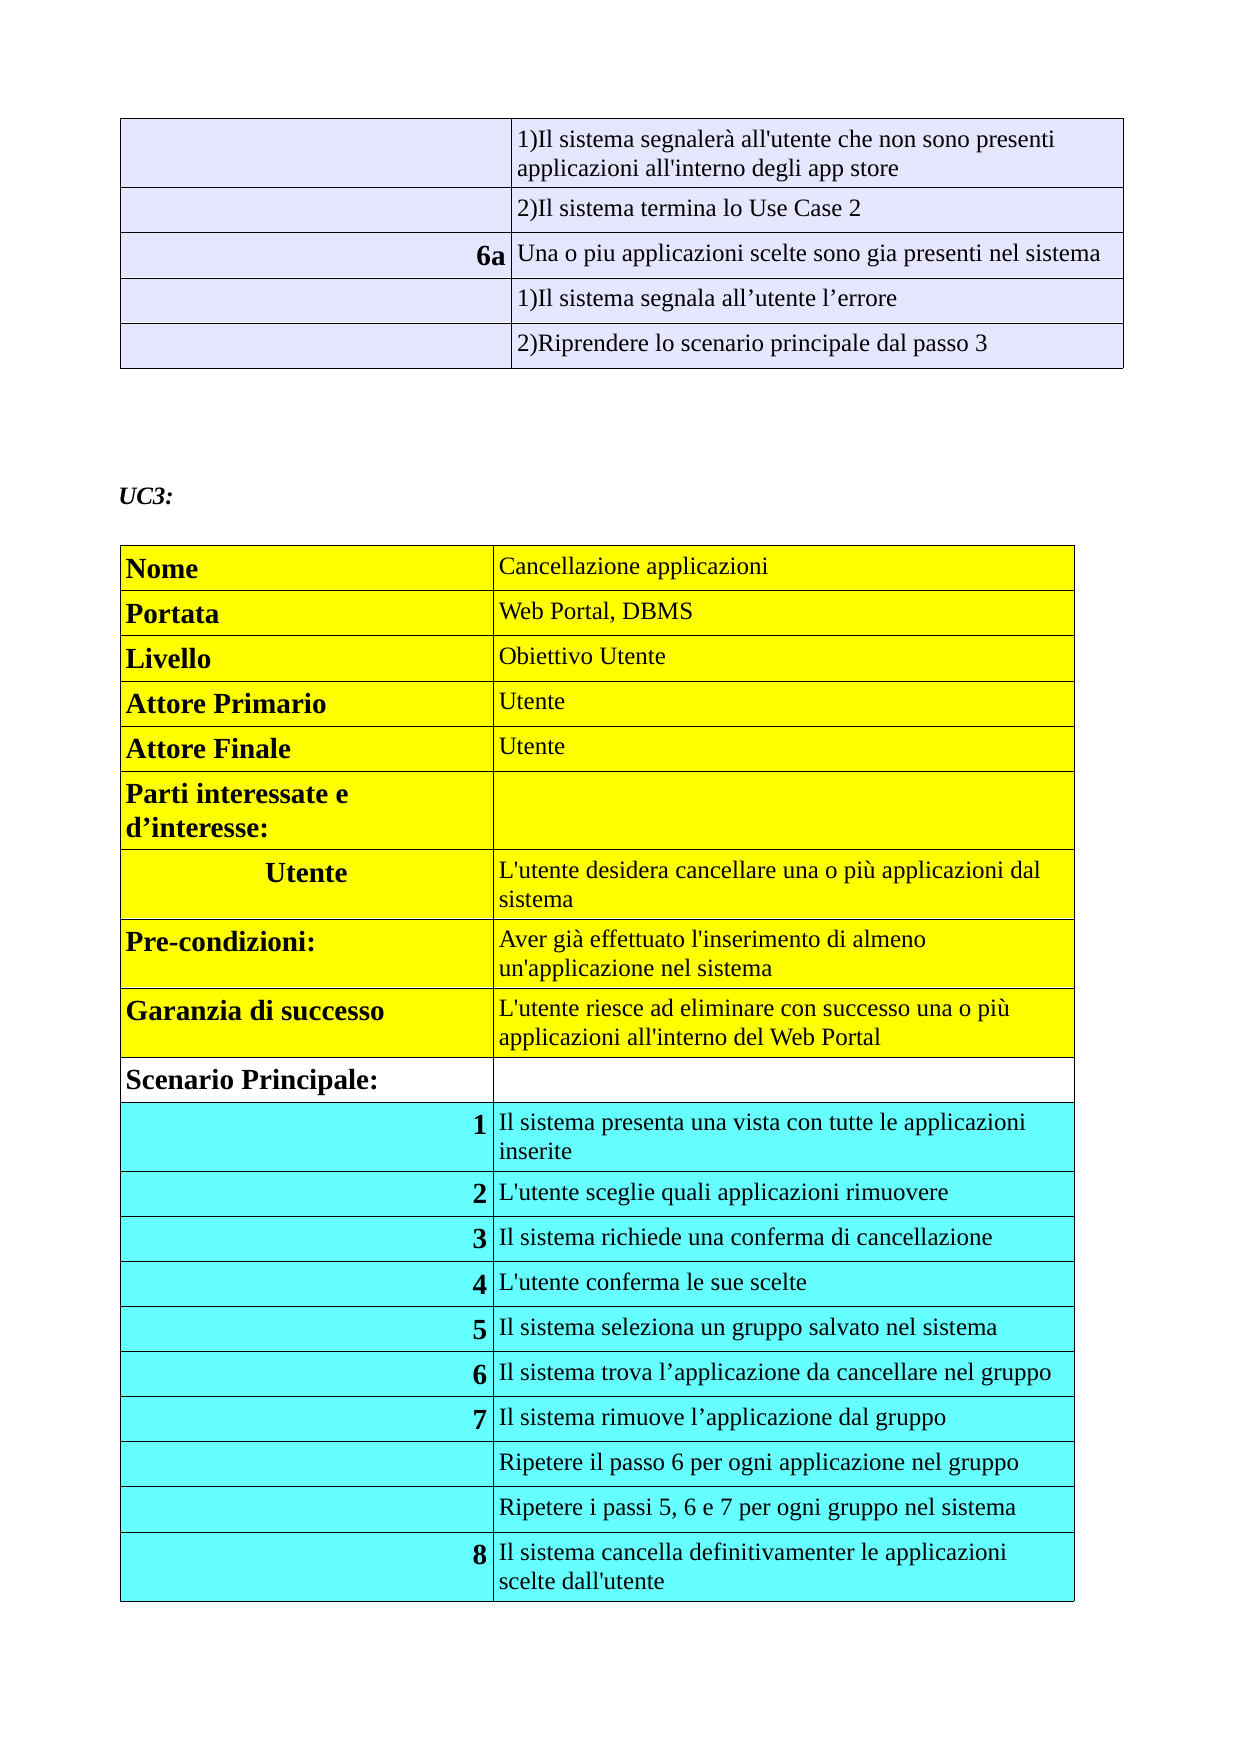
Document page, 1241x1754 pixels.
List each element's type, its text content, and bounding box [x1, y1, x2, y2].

table_cell Web Portal, DBMS [494, 591, 1074, 635]
table_cell [121, 1487, 493, 1532]
table_cell Una o piu applicazioni scelte sono gia presenti nel sistema [512, 233, 1123, 277]
table_cell Obiettivo Utente [494, 636, 1074, 681]
table_cell Il sistema trova l’applicazione da cancellare nel gruppo [494, 1352, 1074, 1396]
table_cell 8 [121, 1533, 493, 1601]
table_cell 2)Riprendere lo scenario principale dal passo 3 [512, 324, 1123, 368]
table_cell [121, 279, 511, 322]
table_cell Scenario Principale: [121, 1058, 493, 1102]
table_cell 7 [121, 1397, 493, 1441]
table_cell L'utente desidera cancellare una o più applicazioni dal sistema [494, 850, 1074, 918]
subtitle UC3: [118, 481, 1122, 510]
table_cell Il sistema richiede una conferma di cancellazione [494, 1217, 1074, 1261]
table_cell L'utente riesce ad eliminare con successo una o più applicazioni all'interno del Web Portal [494, 989, 1074, 1057]
table_cell 2)Il sistema termina lo Use Case 2 [512, 188, 1123, 232]
table_cell L'utente conferma le sue scelte [494, 1262, 1074, 1306]
table_cell Attore Primario [121, 682, 493, 726]
table_header Nome [121, 546, 493, 590]
table_cell [121, 188, 511, 232]
table_cell Garanzia di successo [121, 989, 493, 1057]
table_cell 4 [121, 1262, 493, 1306]
table_cell 5 [121, 1307, 493, 1351]
table_cell 6a [121, 233, 511, 277]
table_cell Attore Finale [121, 727, 493, 771]
table_cell Il sistema presenta una vista con tutte le applicazioni inserite [494, 1103, 1074, 1171]
table_cell 1 [121, 1103, 493, 1171]
table_cell [494, 772, 1074, 849]
table_cell L'utente sceglie quali applicazioni rimuovere [494, 1172, 1074, 1216]
table_cell Utente [494, 727, 1074, 771]
table_cell Utente [121, 850, 493, 918]
table_cell 2 [121, 1172, 493, 1216]
table_cell [121, 119, 511, 187]
table_cell Utente [494, 682, 1074, 726]
table_cell Aver già effettuato l'inserimento di almeno un'applicazione nel sistema [494, 920, 1074, 987]
table_cell [121, 1442, 493, 1486]
table_cell [494, 1058, 1074, 1102]
table_cell 6 [121, 1352, 493, 1396]
table_cell Parti interessate e d’interesse: [121, 772, 493, 849]
table_cell Ripetere i passi 5, 6 e 7 per ogni gruppo nel sistema [494, 1487, 1074, 1532]
table_cell 3 [121, 1217, 493, 1261]
table_cell Il sistema rimuove l’applicazione dal gruppo [494, 1397, 1074, 1441]
table_cell Pre-condizioni: [121, 920, 493, 987]
table_cell Ripetere il passo 6 per ogni applicazione nel gruppo [494, 1442, 1074, 1486]
table_cell [121, 324, 511, 368]
table_cell Portata [121, 591, 493, 635]
table_cell Il sistema cancella definitivamenter le applicazioni scelte dall'utente [494, 1533, 1074, 1601]
table_cell 1)Il sistema segnala all’utente l’errore [512, 279, 1123, 322]
table_cell Il sistema seleziona un gruppo salvato nel sistema [494, 1307, 1074, 1351]
table_cell Livello [121, 636, 493, 681]
table_header Cancellazione applicazioni [494, 546, 1074, 590]
table_cell 1)Il sistema segnalerà all'utente che non sono presenti applicazioni all'interno degli app store [512, 119, 1123, 187]
